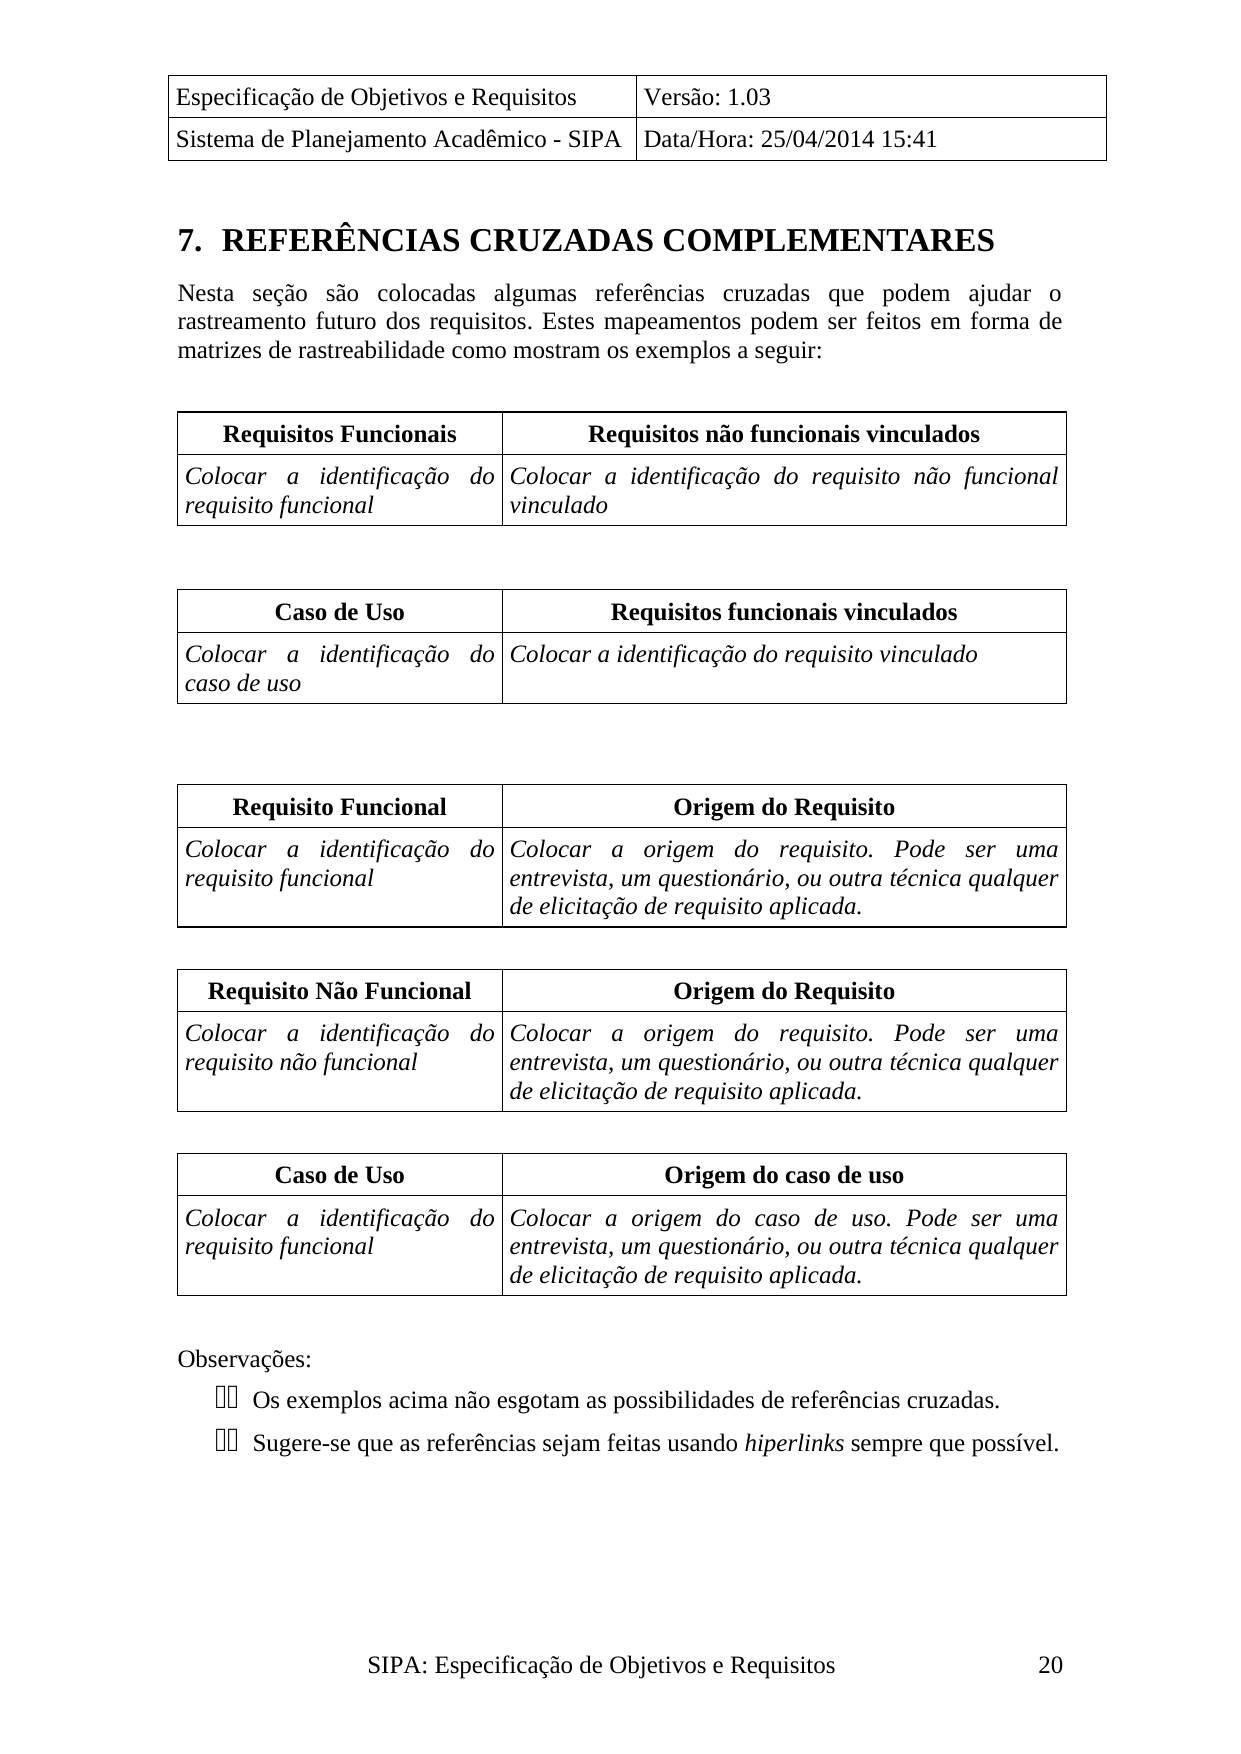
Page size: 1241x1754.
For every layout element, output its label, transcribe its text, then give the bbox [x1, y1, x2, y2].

table_cell Colocar a origem do caso de uso. Pode ser uma entrevista, um questionário, ou outra técnica qualquer de elicitação de requisito aplicada. [503, 1196, 1066, 1295]
table_cell Colocar a identificação do caso de uso [178, 633, 502, 703]
table_cell Colocar a identificação do requisito funcional [178, 1196, 502, 1295]
table_header Caso de Uso [178, 1154, 502, 1195]
list Sugere-se que as referências sejam feitas usando hiperlinks sempre que possível. [215, 1428, 1063, 1458]
table_header Caso de Uso [178, 590, 502, 632]
table_header Requisito Não Funcional [178, 970, 502, 1011]
text Observações: [177, 1344, 1063, 1372]
list Os exemplos acima não esgotam as possibilidades de referências cruzadas. [215, 1385, 1063, 1416]
table_header Requisitos não funcionais vinculados [503, 413, 1066, 454]
table_cell Colocar a origem do requisito. Pode ser uma entrevista, um questionário, ou outra técnica qualquer de elicitação de requisito aplicada. [503, 828, 1066, 926]
table_cell Colocar a identificação do requisito funcional [178, 455, 502, 525]
table_cell Colocar a identificação do requisito vinculado [503, 633, 1066, 703]
table_cell Colocar a identificação do requisito não funcional vinculado [503, 455, 1066, 525]
table_cell Colocar a identificação do requisito não funcional [178, 1012, 502, 1111]
text Nesta seção são colocadas algumas referências cruzadas que podem ajudar o rastreamento futuro dos requisitos. Estes mapeamentos podem ser feitos em forma de matrizes de rastreabilidade como mostram os exemplos a seguir: [177, 278, 1063, 364]
table_header Origem do Requisito [503, 785, 1066, 827]
table_header Origem do Requisito [503, 970, 1066, 1011]
table_cell Colocar a identificação do requisito funcional [178, 828, 502, 926]
table_header Requisitos Funcionais [178, 413, 502, 454]
table_header Requisito Funcional [178, 785, 502, 827]
table_header Requisitos funcionais vinculados [503, 590, 1066, 632]
subtitle REFERÊNCIAS CRUZADAS COMPLEMENTARES [177, 221, 1063, 259]
table_cell Colocar a origem do requisito. Pode ser uma entrevista, um questionário, ou outra técnica qualquer de elicitação de requisito aplicada. [503, 1012, 1066, 1111]
table_header Origem do caso de uso [503, 1154, 1066, 1195]
